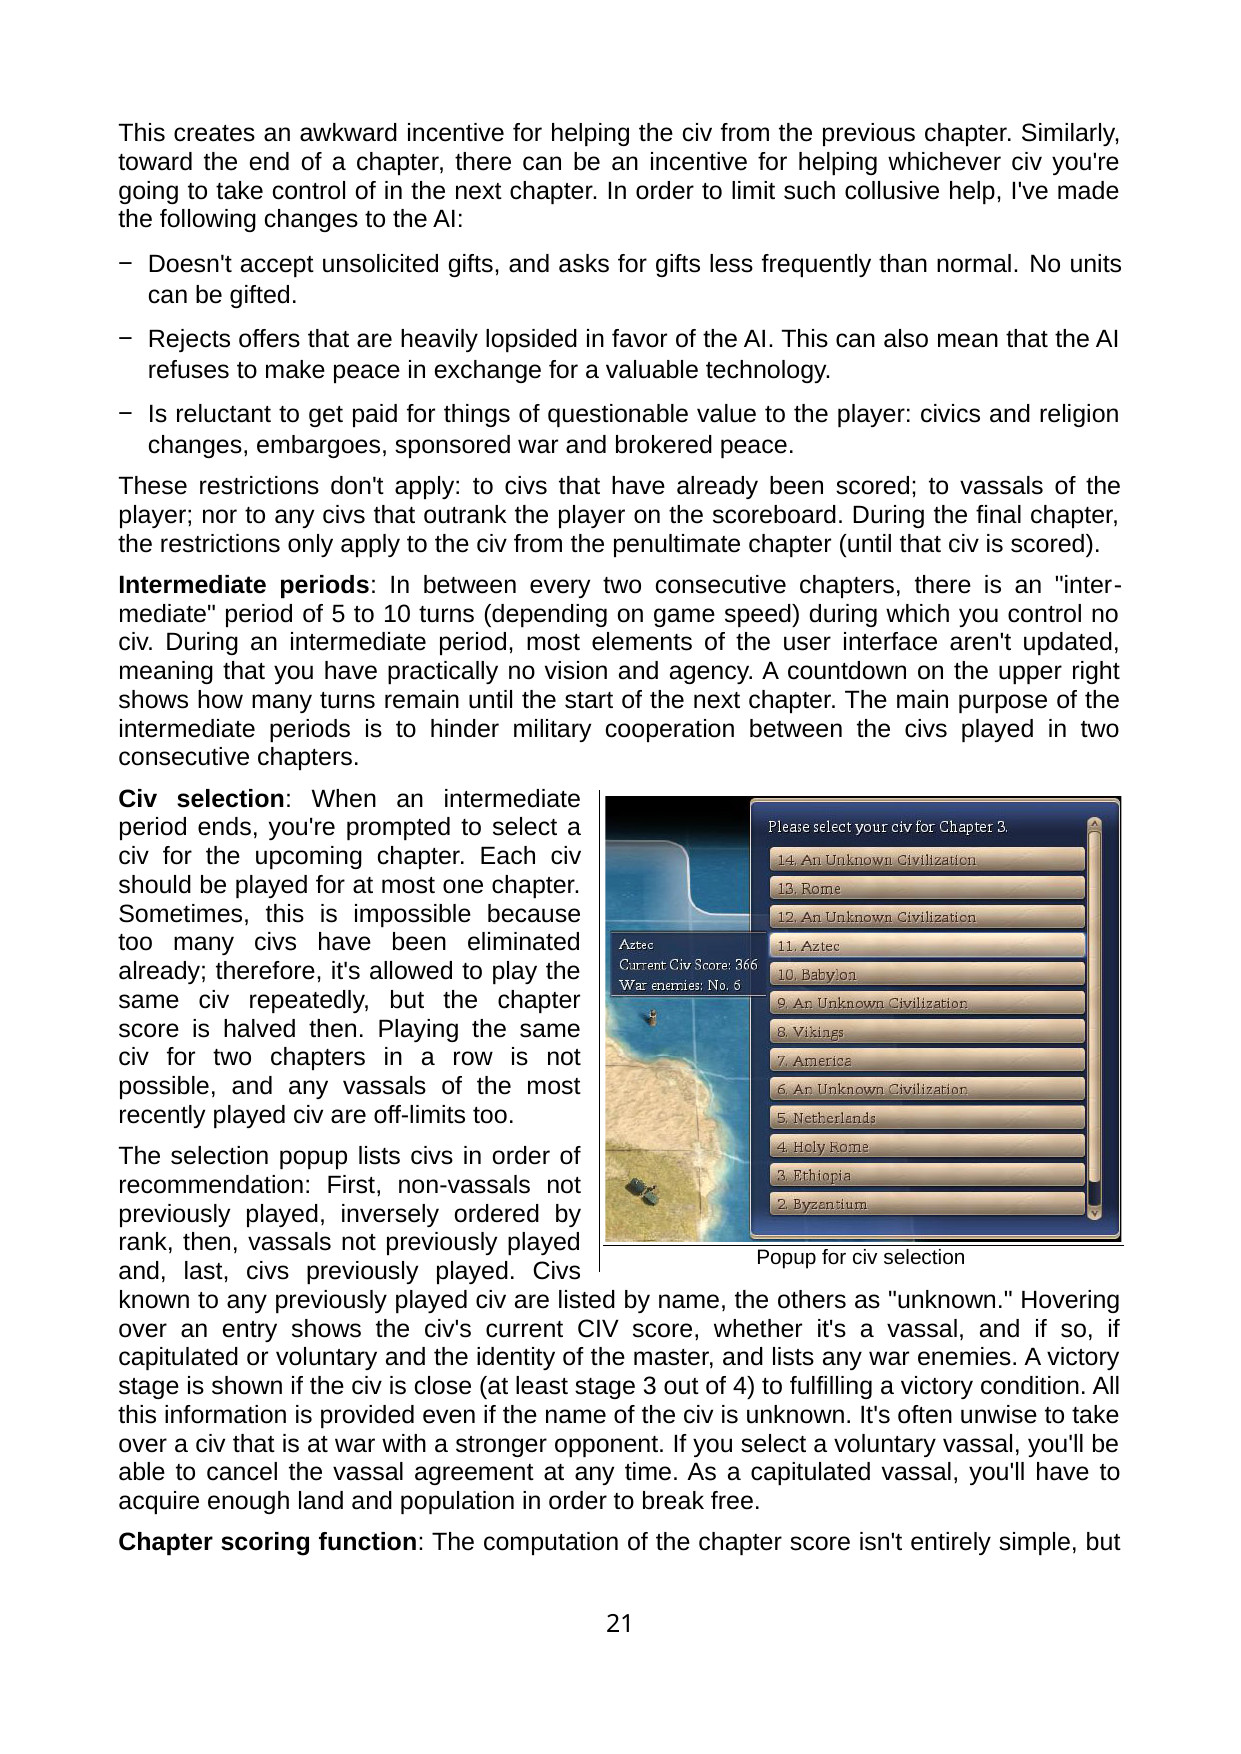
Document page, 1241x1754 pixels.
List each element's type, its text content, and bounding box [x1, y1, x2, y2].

text Intermediate periods: In between every two consecutive chapters, there is an "inter­mediate" period of 5 to 10 turns (depending on game speed) during which you control no civ. During an intermediate period, most elements of the user interface aren't updated, meaning that you have practically no vision and agency. A countdown on the upper right shows how many turns remain until the start of the next chapter. The main purpose of the intermediate periods is to hinder military cooperation between the civs played in two consecutive chapters. [118, 570, 1122, 771]
list Doesn't accept unsolicited gifts, and asks for gifts less frequently than normal. No units can be gifted. [118, 246, 1122, 308]
text The selection popup lists civs in order of recommendation: First, non-vassals not previously played, inversely ordered by rank, then, vassals not previously played and, last, civs previously played. Civs known to any previously played civ are listed by name, the others as "unknown." Hovering over an entry shows the civ's current CIV score, whether it's a vassal, and if so, if capitulated or voluntary and the identity of the master, and lists any war enemies. A victory stage is shown if the civ is close (at least stage 3 out of 4) to fulfilling a victory condition. All this information is provided even if the name of the civ is unknown. It's often unwise to take over a civ that is at war with a stronger opponent. If you select a voluntary vassal, you'll be able to cancel the vassal agreement at any time. As a capitulated vassal, you'll have to acquire enough land and population in order to break free. [118, 1141, 1122, 1515]
text Civ selection: When an intermediate period ends, you're prompted to select a civ for the upcoming chapter. Each civ should be played for at most one chapter. Sometimes, this is impossible because too many civs have been eliminated already; therefore, it's allowed to play the same civ repeatedly, but the chapter score is halved then. Playing the same civ for two chapters in a row is not possible, and any vassals of the most recently played civ are off-limits too. [118, 783, 1122, 1272]
text This creates an awkward incentive for helping the civ from the previous chapter. Similarly, toward the end of a chapter, there can be an incentive for helping whichever civ you're going to take control of in the next chapter. In order to limit such collusive help, I've made the following changes to the AI: [118, 118, 1122, 233]
picture [605, 796, 1122, 1242]
text Popup for civ selection [602, 1242, 1122, 1269]
text These restrictions don't apply: to civs that have already been scored; to vassals of the player; nor to any civs that outrank the player on the scoreboard. During the final chapter, the restrictions only apply to the civ from the penultimate chapter (until that civ is scored). [118, 471, 1122, 557]
text Chapter scoring function: The computation of the chapter score isn't entirely simple, but [118, 1527, 1122, 1556]
list Rejects offers that are heavily lopsided in favor of the AI. This can also mean that the AI refuses to make peace in exchange for a valuable technology. [118, 321, 1122, 384]
list Is reluctant to get paid for things of questionable value to the player: civics and religion changes, embargoes, sponsored war and brokered peace. [118, 396, 1122, 459]
